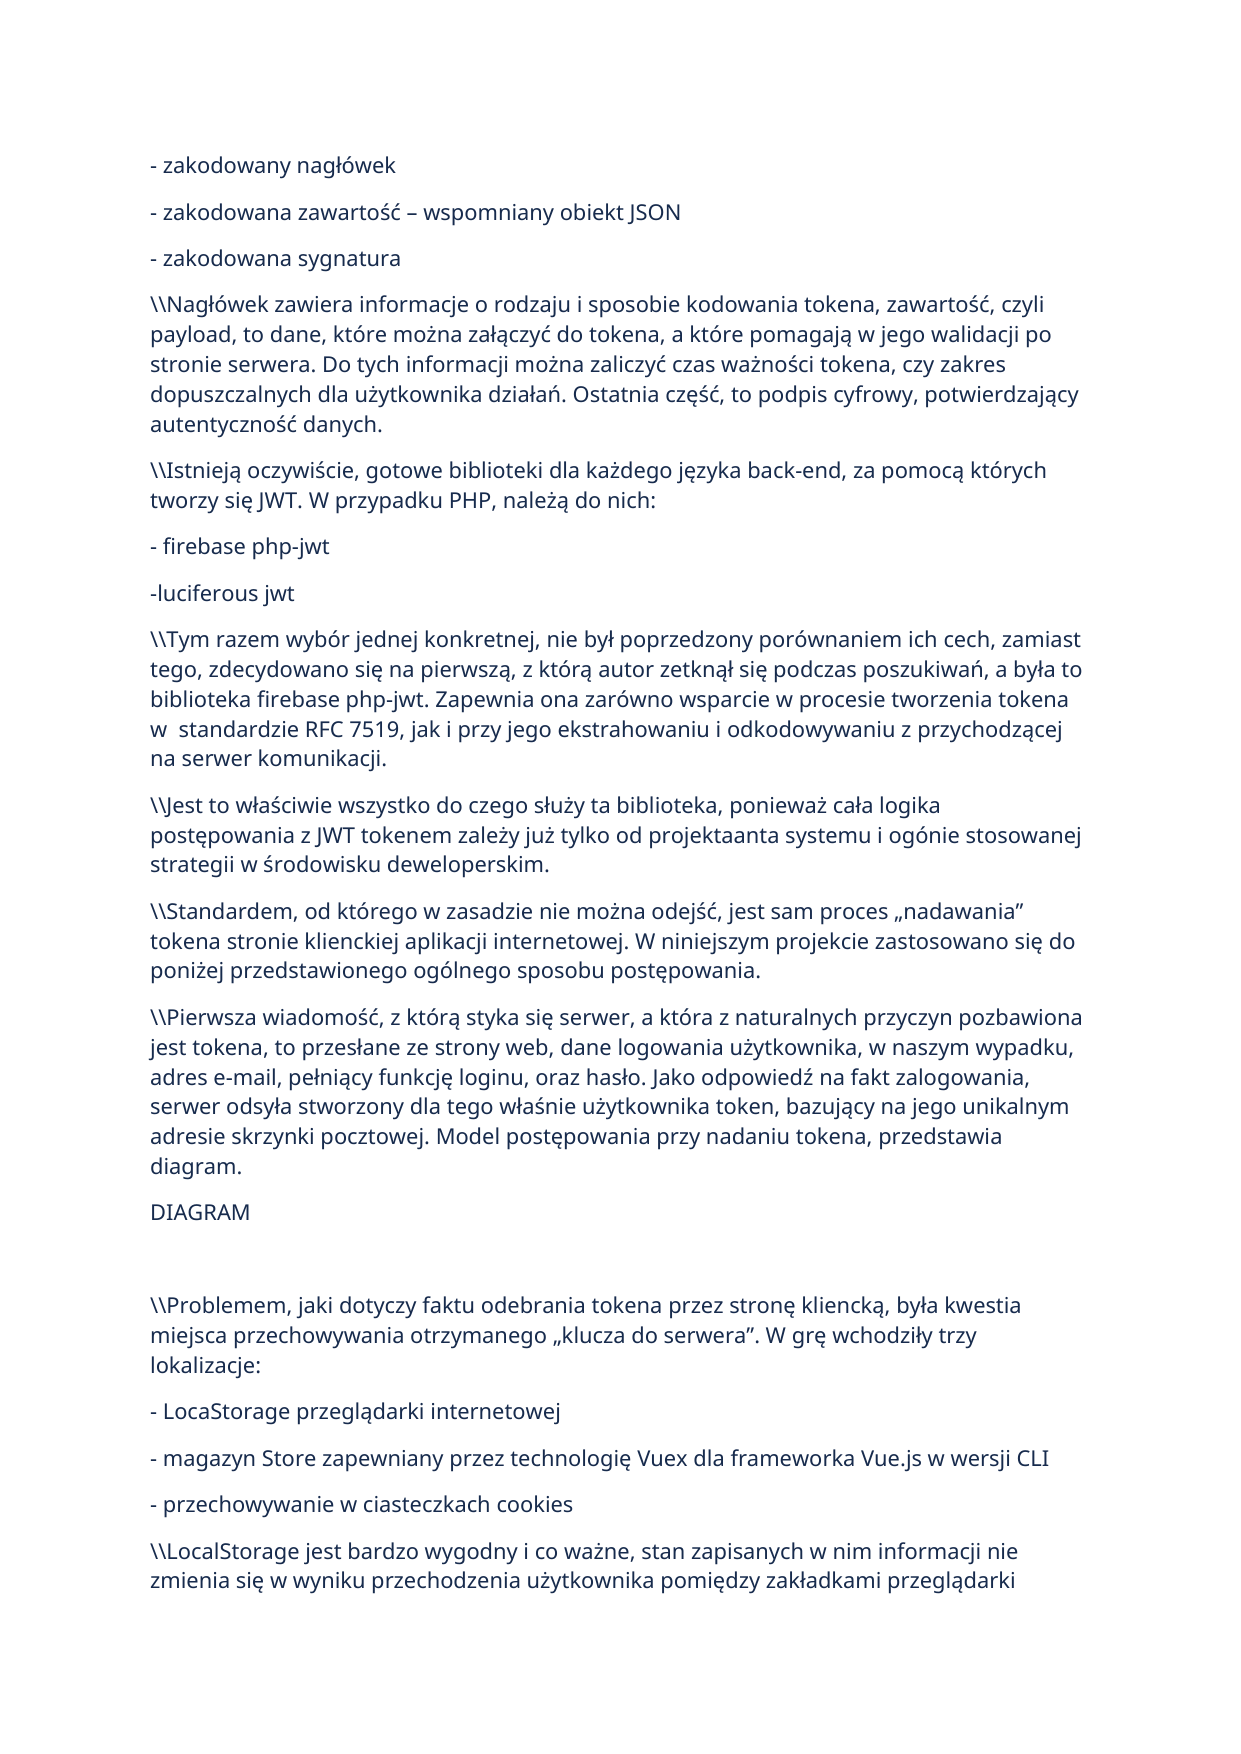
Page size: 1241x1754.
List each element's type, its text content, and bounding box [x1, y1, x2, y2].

text \\Jest to właściwie wszystko do czego służy ta biblioteka, ponieważ cała logika postępowania z JWT tokenem zależy już tylko od projektaanta systemu i ogónie stosowanej strategii w środowisku deweloperskim. [150, 790, 1090, 879]
text - firebase php-jwt [150, 531, 1090, 561]
text \\Pierwsza wiadomość, z którą styka się serwer, a która z naturalnych przyczyn pozbawiona jest tokena, to przesłane ze strony web, dane logowania użytkownika, w naszym wypadku, adres e-mail, pełniący funkcję loginu, oraz hasło. Jako odpowiedź na fakt zalogowania, serwer odsyła stworzony dla tego właśnie użytkownika token, bazujący na jego unikalnym adresie skrzynki pocztowej. Model postępowania przy nadaniu tokena, przedstawia diagram. [150, 1002, 1090, 1181]
text \\Standardem, od którego w zasadzie nie można odejść, jest sam proces „nadawania” tokena stronie klienckiej aplikacji internetowej. W niniejszym projekcie zastosowano się do poniżej przedstawionego ogólnego sposobu postępowania. [150, 896, 1090, 985]
text \\Nagłówek zawiera informacje o rodzaju i sposobie kodowania tokena, zawartość, czyli payload, to dane, które można załączyć do tokena, a które pomagają w jego walidacji po stronie serwera. Do tych informacji można zaliczyć czas ważności tokena, czy zakres dopuszczalnych dla użytkownika działań. Ostatnia część, to podpis cyfrowy, potwierdzający autentyczność danych. [150, 289, 1090, 438]
text - LocaStorage przeglądarki internetowej [150, 1396, 1090, 1426]
text DIAGRAM [150, 1197, 1090, 1227]
text - zakodowana zawartość – wspomniany obiekt JSON [150, 196, 1090, 226]
text \\Istnieją oczywiście, gotowe biblioteki dla każdego języka back-end, za pomocą których tworzy się JWT. W przypadku PHP, należą do nich: [150, 455, 1090, 514]
text - zakodowany nagłówek [150, 150, 1090, 180]
text - przechowywanie w ciasteczkach cookies [150, 1489, 1090, 1519]
text \\Tym razem wybór jednej konkretnej, nie był poprzedzony porównaniem ich cech, zamiast tego, zdecydowano się na pierwszą, z którą autor zetknął się podczas poszukiwań, a była to biblioteka firebase php-jwt. Zapewnia ona zarówno wsparcie w procesie tworzenia tokena w standardzie RFC 7519, jak i przy jego ekstrahowaniu i odkodowywaniu z przychodzącej na serwer komunikacji. [150, 624, 1090, 773]
text \\Problemem, jaki dotyczy faktu odebrania tokena przez stronę kliencką, była kwestia miejsca przechowywania otrzymanego „klucza do serwera”. W grę wchodziły trzy lokalizacje: [150, 1290, 1090, 1379]
text \\LocalStorage jest bardzo wygodny i co ważne, stan zapisanych w nim informacji nie zmienia się w wyniku przechodzenia użytkownika pomiędzy zakładkami przeglądarki [150, 1536, 1090, 1595]
text -luciferous jwt [150, 578, 1090, 607]
text - zakodowana sygnatura [150, 243, 1090, 273]
text - magazyn Store zapewniany przez technologię Vuex dla frameworka Vue.js w wersji CLI [150, 1443, 1090, 1472]
